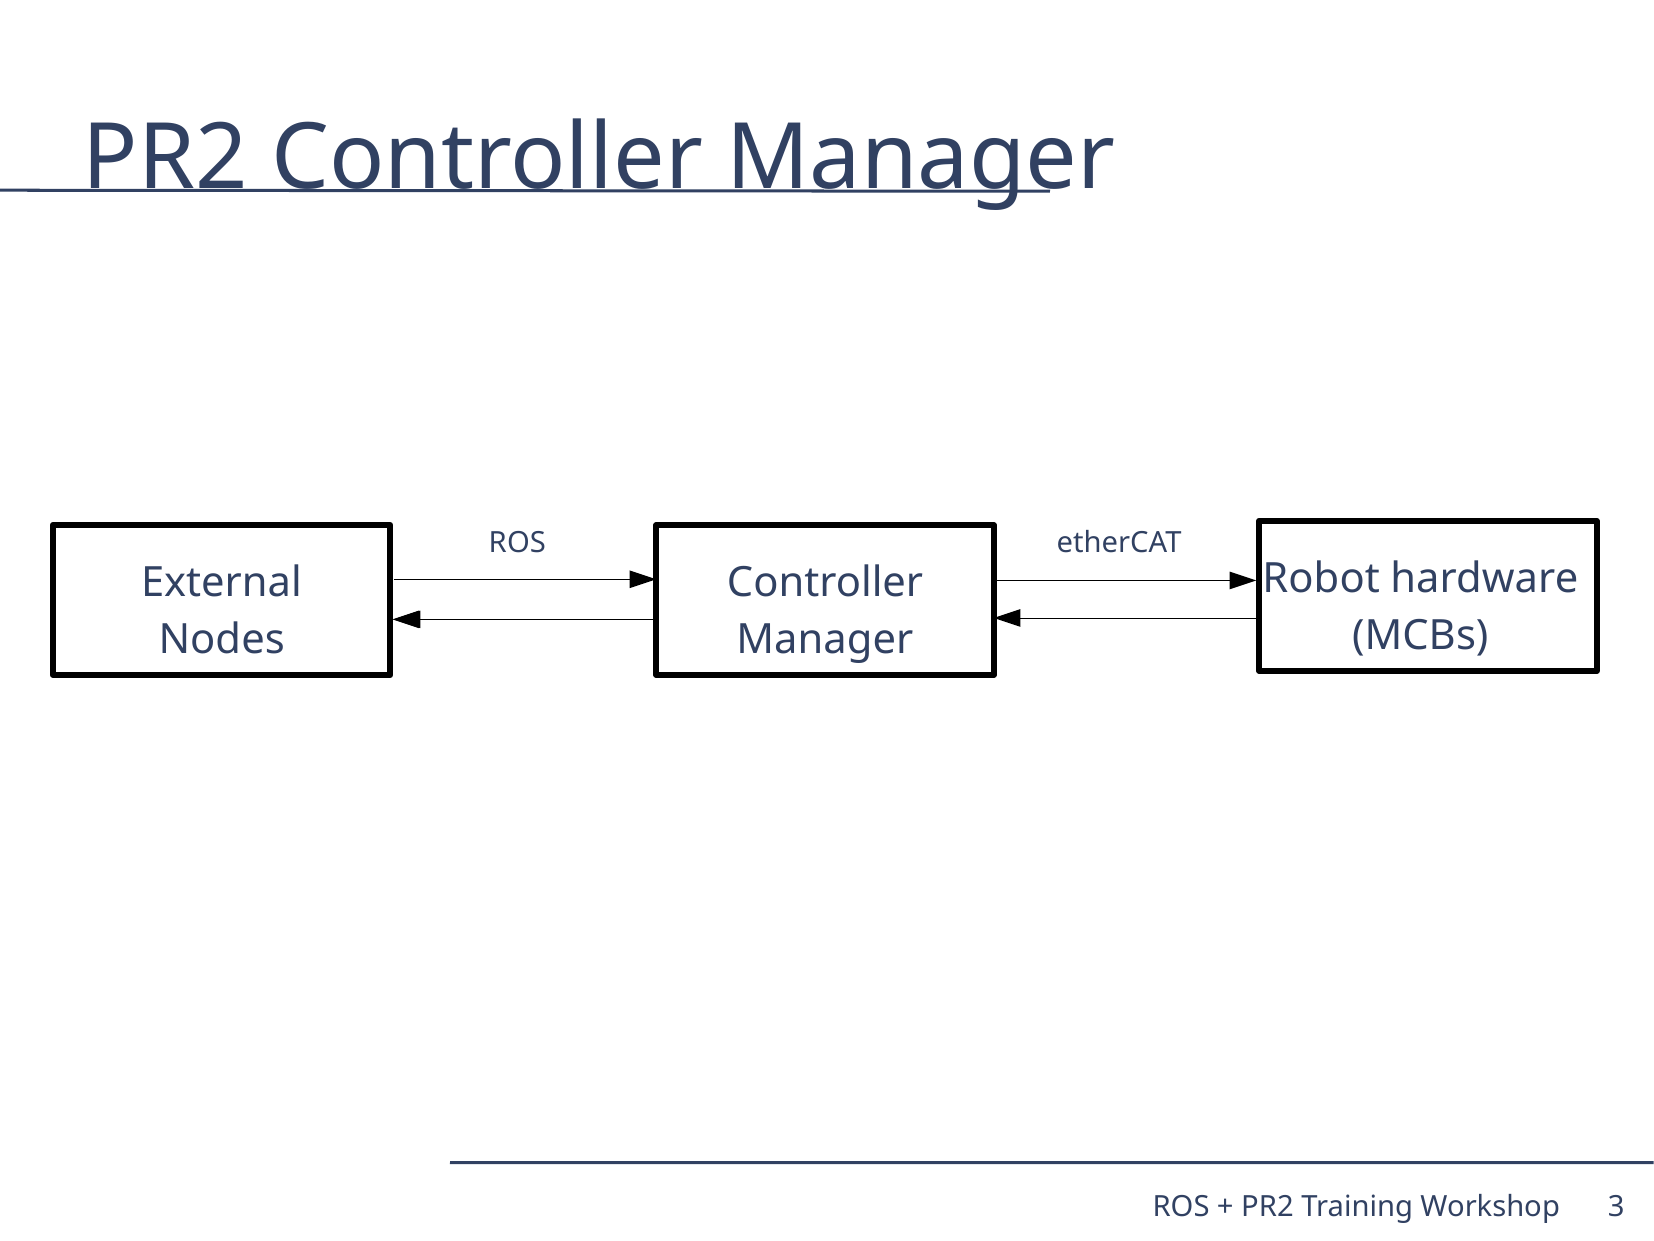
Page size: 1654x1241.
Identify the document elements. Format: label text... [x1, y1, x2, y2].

title PR2 Controller Manager [82, 49, 1571, 257]
text_box Controller Manager [637, 544, 1013, 694]
text_box etherCAT [1041, 513, 1206, 563]
text_box Robot hardware (MCBs) [1600, 539, 1609, 652]
text_box External Nodes [90, 544, 353, 656]
text_box Robot hardware (MCBs) [1262, 539, 1594, 652]
text_box ROS [473, 513, 566, 563]
